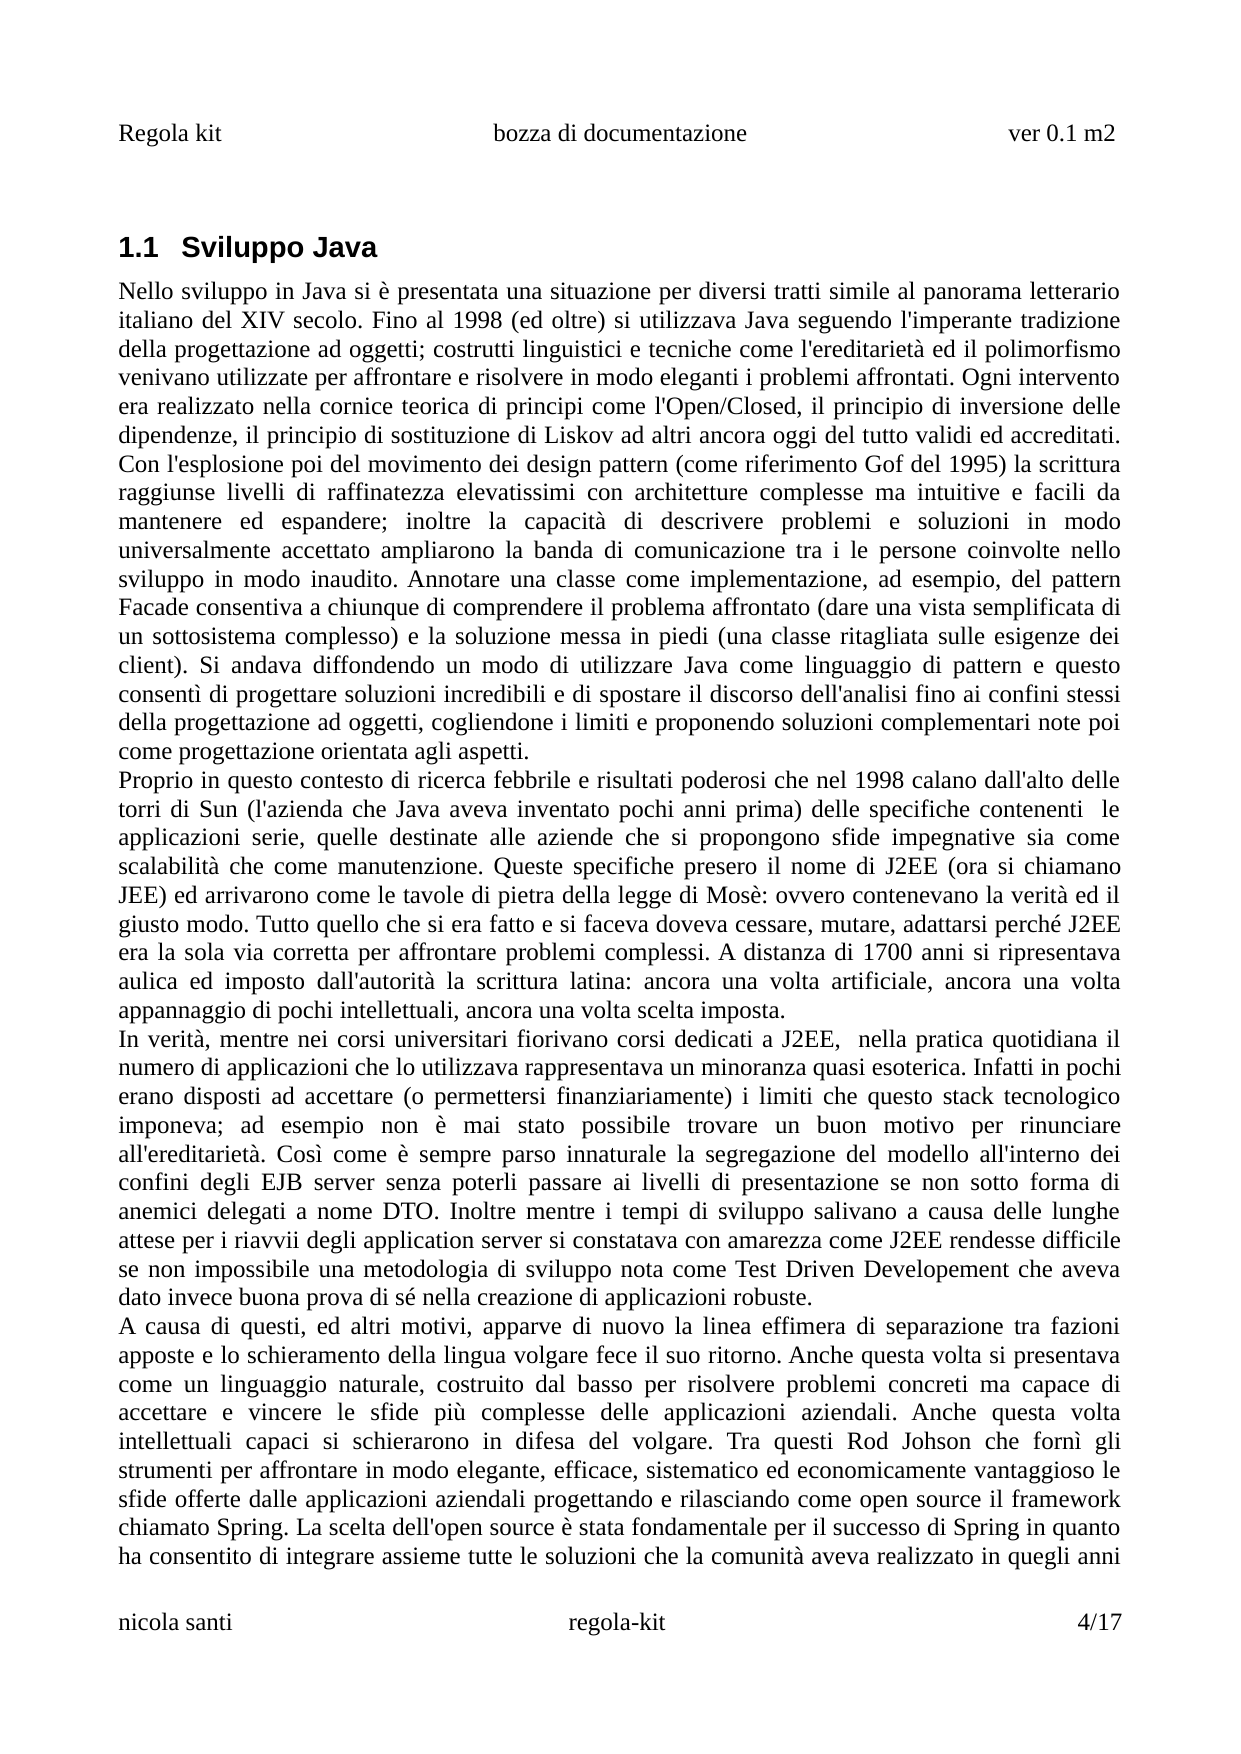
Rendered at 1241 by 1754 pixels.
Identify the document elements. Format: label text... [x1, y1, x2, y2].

text Nello sviluppo in Java si è presentata una situazione per diversi tratti simile al panorama letterario italiano del XIV secolo. Fino al 1998 (ed oltre) si utilizzava Java seguendo l'imperante tradizione della progettazione ad oggetti; costrutti linguistici e tecniche come l'ereditarietà ed il polimorfismo venivano utilizzate per affrontare e risolvere in modo eleganti i problemi affrontati. Ogni intervento era realizzato nella cornice teorica di principi come l'Open/Closed, il principio di inversione delle dipendenze, il principio di sostituzione di Liskov ad altri ancora oggi del tutto validi ed accreditati. Con l'esplosione poi del movimento dei design pattern (come riferimento Gof del 1995) la scrittura raggiunse livelli di raffinatezza elevatissimi con architetture complesse ma intuitive e facili da mantenere ed espandere; inoltre la capacità di descrivere problemi e soluzioni in modo universalmente accettato ampliarono la banda di comunicazione tra i le persone coinvolte nello sviluppo in modo inaudito. Annotare una classe come implementazione, ad esempio, del pattern Facade consentiva a chiunque di comprendere il problema affrontato (dare una vista semplificata di un sottosistema complesso) e la soluzione messa in piedi (una classe ritagliata sulle esigenze dei client). Si andava diffondendo un modo di utilizzare Java come linguaggio di pattern e questo consentì di progettare soluzioni incredibili e di spostare il discorso dell'analisi fino ai confini stessi della progettazione ad oggetti, cogliendone i limiti e proponendo soluzioni complementari note poi come progettazione orientata agli aspetti. [118, 276, 1122, 765]
text In verità, mentre nei corsi universitari fiorivano corsi dedicati a J2EE, nella pratica quotidiana il numero di applicazioni che lo utilizzava rappresentava un minoranza quasi esoterica. Infatti in pochi erano disposti ad accettare (o permettersi finanziariamente) i limiti che questo stack tecnologico imponeva; ad esempio non è mai stato possibile trovare un buon motivo per rinunciare all'ereditarietà. Così come è sempre parso innaturale la segregazione del modello all'interno dei confini degli EJB server senza poterli passare ai livelli di presentazione se non sotto forma di anemici delegati a nome DTO. Inoltre mentre i tempi di sviluppo salivano a causa delle lunghe attese per i riavvii degli application server si constatava con amarezza come J2EE rendesse difficile se non impossibile una metodologia di sviluppo nota come Test Driven Developement che aveva dato invece buona prova di sé nella creazione di applicazioni robuste. [118, 1024, 1122, 1311]
text Proprio in questo contesto di ricerca febbrile e risultati poderosi che nel 1998 calano dall'alto delle torri di Sun (l'azienda che Java aveva inventato pochi anni prima) delle specifiche contenenti le applicazioni serie, quelle destinate alle aziende che si propongono sfide impegnative sia come scalabilità che come manutenzione. Queste specifiche presero il nome di J2EE (ora si chiamano JEE) ed arrivarono come le tavole di pietra della legge di Mosè: ovvero contenevano la verità ed il giusto modo. Tutto quello che si era fatto e si faceva doveva cessare, mutare, adattarsi perché J2EE era la sola via corretta per affrontare problemi complessi. A distanza di 1700 anni si ripresentava aulica ed imposto dall'autorità la scrittura latina: ancora una volta artificiale, ancora una volta appannaggio di pochi intellettuali, ancora una volta scelta imposta. [118, 765, 1122, 1024]
subtitle Sviluppo Java [118, 230, 1122, 264]
text A causa di questi, ed altri motivi, apparve di nuovo la linea effimera di separazione tra fazioni apposte e lo schieramento della lingua volgare fece il suo ritorno. Anche questa volta si presentava come un linguaggio naturale, costruito dal basso per risolvere problemi concreti ma capace di accettare e vincere le sfide più complesse delle applicazioni aziendali. Anche questa volta intellettuali capaci si schierarono in difesa del volgare. Tra questi Rod Johson che fornì gli strumenti per affrontare in modo elegante, efficace, sistematico ed economicamente vantaggioso le sfide offerte dalle applicazioni aziendali progettando e rilasciando come open source il framework chiamato Spring. La scelta dell'open source è stata fondamentale per il successo di Spring in quanto ha consentito di integrare assieme tutte le soluzioni che la comunità aveva realizzato in quegli anni [118, 1311, 1122, 1570]
